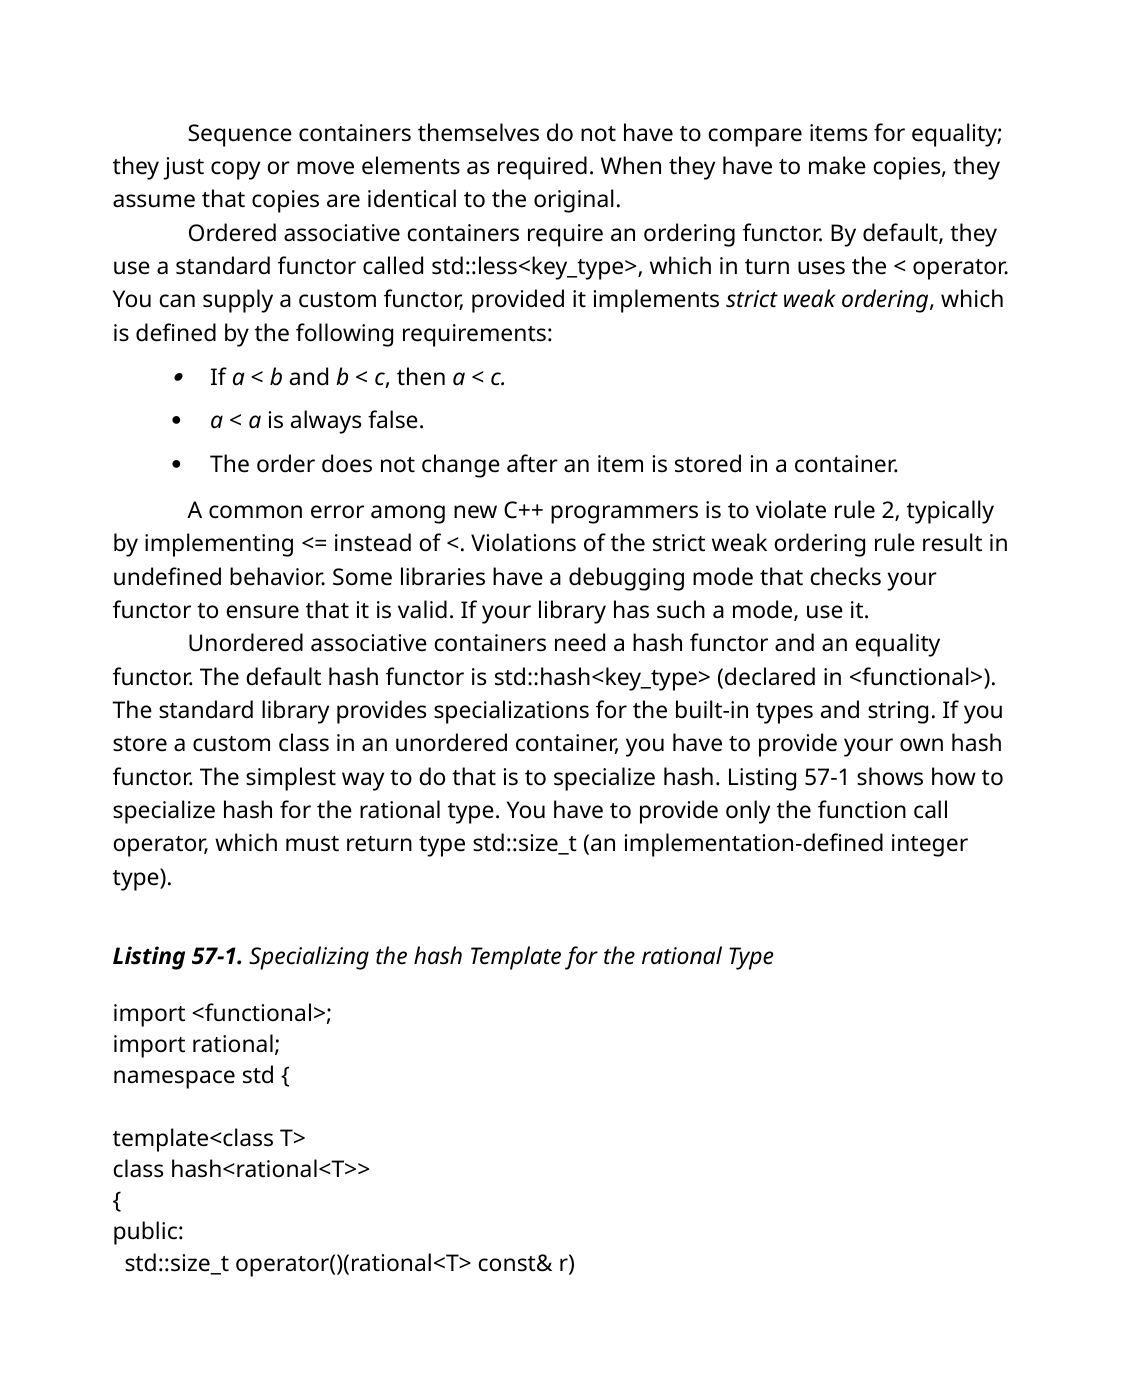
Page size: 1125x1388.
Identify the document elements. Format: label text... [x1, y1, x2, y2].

text { [112, 1184, 1012, 1215]
text import <functional>; [112, 996, 1012, 1028]
list If a < b and b < c, then a < c. [172, 361, 1012, 392]
text template<class T> [112, 1121, 1012, 1153]
text std::size_t operator()(rational<T> const& r) [112, 1246, 1012, 1278]
text Listing 57-1. Specializing the hash Template for the rational Type [112, 940, 1012, 971]
list The order does not change after an item is stored in a container. [172, 448, 1012, 479]
text public: [112, 1215, 1012, 1246]
text Unordered associative containers need a hash functor and an equality functor. The default hash functor is std::hash<key_type> (declared in <functional>). The standard library provides specializations for the built-in types and string. If you store a custom class in an unordered container, you have to provide your own hash functor. The simplest way to do that is to specialize hash. Listing 57-1 shows how to specialize hash for the rational type. You have to provide only the function call operator, which must return type std::size_t (an implementation-defined integer type). [112, 625, 1012, 892]
text Ordered associative containers require an ordering functor. By default, they use a standard functor called std::less<key_type>, which in turn uses the < operator. You can supply a custom functor, provided it implements strict weak ordering, which is defined by the following requirements: [112, 215, 1012, 348]
list a < a is always false. [172, 404, 1012, 436]
text Sequence containers themselves do not have to compare items for equality; they just copy or move elements as required. When they have to make copies, they assume that copies are identical to the original. [112, 115, 1012, 215]
text namespace std { [112, 1059, 1012, 1090]
text A common error among new C++ programmers is to violate rule 2, typically by implementing <= instead of <. Violations of the strict weak ordering rule result in undefined behavior. Some libraries have a debugging mode that checks your functor to ensure that it is valid. If your library has such a mode, use it. [112, 492, 1012, 625]
text class hash<rational<T>> [112, 1153, 1012, 1184]
text import rational; [112, 1028, 1012, 1059]
